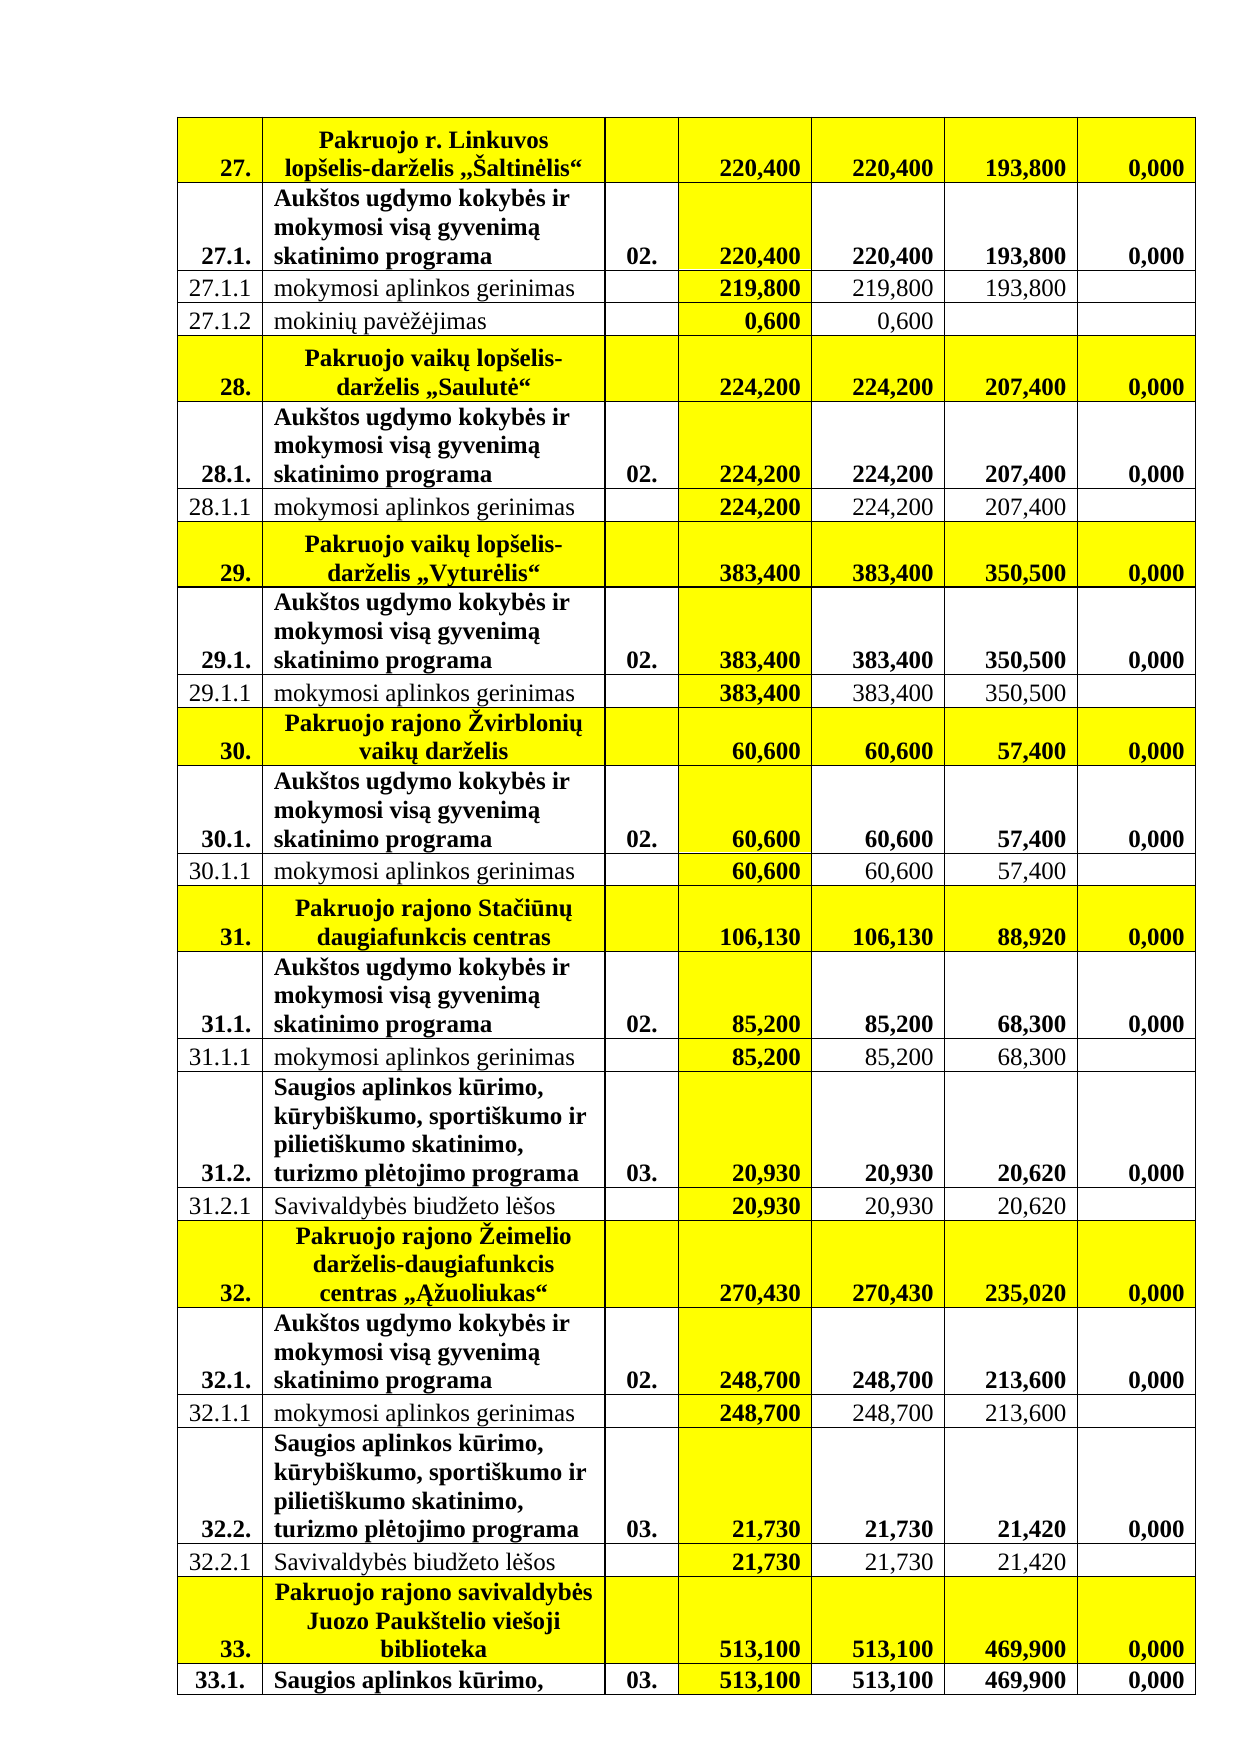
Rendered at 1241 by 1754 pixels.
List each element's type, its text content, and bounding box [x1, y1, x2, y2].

table_cell Aukštos ugdymo kokybės ir mokymosi visą gyvenimą skatinimo programa [263, 183, 604, 269]
table_cell 220,400 [679, 118, 811, 182]
table_cell 68,300 [945, 952, 1077, 1038]
table_cell Aukštos ugdymo kokybės ir mokymosi visą gyvenimą skatinimo programa [263, 952, 604, 1038]
table_cell Aukštos ugdymo kokybės ir mokymosi visą gyvenimą skatinimo programa [263, 1308, 604, 1394]
table_cell 0,000 [1078, 952, 1195, 1038]
table_cell 21,730 [679, 1428, 811, 1543]
table_cell 31.1.1 [178, 1039, 262, 1071]
table_cell mokymosi aplinkos gerinimas [263, 854, 604, 885]
table_cell 0,000 [1078, 522, 1195, 586]
table_cell [606, 336, 678, 401]
table_cell mokymosi aplinkos gerinimas [263, 271, 604, 302]
table_cell 0,000 [1078, 1428, 1195, 1543]
table_cell 213,600 [945, 1395, 1077, 1427]
table_cell mokymosi aplinkos gerinimas [263, 489, 604, 521]
table_cell 350,500 [945, 522, 1077, 586]
table_cell 106,130 [812, 886, 944, 951]
table_cell 03. [606, 1072, 678, 1187]
table_cell 85,200 [812, 1039, 944, 1071]
table_cell 29.1.1 [178, 675, 262, 707]
table_cell [606, 708, 678, 765]
table_cell [606, 118, 678, 182]
table_cell 27.1.1 [178, 271, 262, 302]
table_cell 30.1.1 [178, 854, 262, 885]
table_cell 220,400 [812, 183, 944, 269]
table_cell 02. [606, 1308, 678, 1394]
table_cell [606, 1395, 678, 1427]
table_cell 60,600 [812, 766, 944, 852]
table_cell Savivaldybės biudžeto lėšos [263, 1188, 604, 1220]
table_cell 350,500 [945, 675, 1077, 707]
table_cell 0,000 [1078, 708, 1195, 765]
table_cell 60,600 [812, 854, 944, 885]
table_cell mokymosi aplinkos gerinimas [263, 1039, 604, 1071]
table_cell 27.1. [178, 183, 262, 269]
table_cell 207,400 [945, 489, 1077, 521]
table_cell 33. [178, 1577, 262, 1663]
table_cell 27. [178, 118, 262, 182]
table_cell 193,800 [945, 118, 1077, 182]
table_cell 20,620 [945, 1072, 1077, 1187]
table_cell [606, 271, 678, 302]
table_cell mokinių pavėžėjimas [263, 303, 604, 335]
table_cell [606, 854, 678, 885]
table_cell 32. [178, 1221, 262, 1307]
table_cell [606, 522, 678, 586]
table_cell 0,000 [1078, 1072, 1195, 1187]
table_cell 31. [178, 886, 262, 951]
table_cell [1078, 675, 1195, 707]
table_cell 0,000 [1078, 766, 1195, 852]
table_cell 224,200 [679, 489, 811, 521]
table_cell 32.1. [178, 1308, 262, 1394]
table_cell [606, 1544, 678, 1576]
table_cell 270,430 [679, 1221, 811, 1307]
table_cell 31.1. [178, 952, 262, 1038]
table_cell 57,400 [945, 854, 1077, 885]
table_cell Pakruojo rajono Stačiūnų daugiafunkcis centras [263, 886, 604, 951]
table_cell 220,400 [679, 183, 811, 269]
table_cell 03. [606, 1664, 678, 1694]
table_cell Aukštos ugdymo kokybės ir mokymosi visą gyvenimą skatinimo programa [263, 588, 604, 674]
table_cell 32.1.1 [178, 1395, 262, 1427]
table_cell 193,800 [945, 271, 1077, 302]
table_cell 0,000 [1078, 1308, 1195, 1394]
table_cell [945, 303, 1077, 335]
table_cell Saugios aplinkos kūrimo, [263, 1664, 604, 1694]
table_cell 20,930 [679, 1188, 811, 1220]
table_cell Aukštos ugdymo kokybės ir mokymosi visą gyvenimą skatinimo programa [263, 402, 604, 488]
table_cell 248,700 [679, 1395, 811, 1427]
table_cell Pakruojo vaikų lopšelis-darželis „Vyturėlis“ [263, 522, 604, 586]
table_cell [1078, 271, 1195, 302]
table_cell 03. [606, 1428, 678, 1543]
table_cell 248,700 [812, 1308, 944, 1394]
table_cell 30.1. [178, 766, 262, 852]
table_cell 85,200 [679, 1039, 811, 1071]
table_cell Pakruojo rajono Žeimelio darželis-daugiafunkcis centras „Ąžuoliukas“ [263, 1221, 604, 1307]
table_cell 28.1.1 [178, 489, 262, 521]
table_cell 207,400 [945, 402, 1077, 488]
table_cell 469,900 [945, 1577, 1077, 1663]
table_cell Saugios aplinkos kūrimo, kūrybiškumo, sportiškumo ir pilietiškumo skatinimo, turizmo plėtojimo programa [263, 1428, 604, 1543]
table_cell 193,800 [945, 183, 1077, 269]
table_cell 0,000 [1078, 336, 1195, 401]
table_cell Pakruojo rajono savivaldybės Juozo Paukštelio viešoji biblioteka [263, 1577, 604, 1663]
table_cell 60,600 [812, 708, 944, 765]
table_cell Pakruojo rajono Žvirblonių vaikų darželis [263, 708, 604, 765]
table_cell 02. [606, 183, 678, 269]
table_cell 0,000 [1078, 886, 1195, 951]
table_cell [1078, 854, 1195, 885]
table_cell [1078, 303, 1195, 335]
table_cell 30. [178, 708, 262, 765]
table_cell 106,130 [679, 886, 811, 951]
table_cell [606, 1039, 678, 1071]
table_cell 27.1.2 [178, 303, 262, 335]
table_cell 32.2. [178, 1428, 262, 1543]
table_cell 21,730 [812, 1428, 944, 1543]
table_cell 57,400 [945, 708, 1077, 765]
table_cell Pakruojo vaikų lopšelis-darželis „Saulutė“ [263, 336, 604, 401]
table_cell [1078, 1395, 1195, 1427]
table_cell 0,000 [1078, 402, 1195, 488]
table_cell 0,000 [1078, 588, 1195, 674]
table_cell 28. [178, 336, 262, 401]
table_cell 383,400 [812, 588, 944, 674]
table_cell 02. [606, 766, 678, 852]
table_cell 31.2.1 [178, 1188, 262, 1220]
table_cell 513,100 [812, 1577, 944, 1663]
table_cell 224,200 [679, 336, 811, 401]
table_cell 224,200 [812, 402, 944, 488]
table_cell [606, 303, 678, 335]
table_cell 513,100 [679, 1577, 811, 1663]
table_cell 29. [178, 522, 262, 586]
table_cell 31.2. [178, 1072, 262, 1187]
table_cell [606, 1188, 678, 1220]
table_cell 383,400 [812, 522, 944, 586]
table_cell 248,700 [812, 1395, 944, 1427]
table_cell 235,020 [945, 1221, 1077, 1307]
table_cell 0,000 [1078, 183, 1195, 269]
table_cell 270,430 [812, 1221, 944, 1307]
table_cell 21,420 [945, 1544, 1077, 1576]
table_cell 28.1. [178, 402, 262, 488]
table_cell 32.2.1 [178, 1544, 262, 1576]
table_cell 02. [606, 402, 678, 488]
table_cell 513,100 [812, 1664, 944, 1694]
table_cell 513,100 [679, 1664, 811, 1694]
table_cell [606, 1221, 678, 1307]
table_cell 88,920 [945, 886, 1077, 951]
table_cell 207,400 [945, 336, 1077, 401]
table_cell 20,930 [812, 1188, 944, 1220]
table_cell 60,600 [679, 708, 811, 765]
table_cell [606, 675, 678, 707]
table_cell Aukštos ugdymo kokybės ir mokymosi visą gyvenimą skatinimo programa [263, 766, 604, 852]
table_cell 220,400 [812, 118, 944, 182]
table_cell 383,400 [679, 675, 811, 707]
table_cell 21,730 [679, 1544, 811, 1576]
table_cell 224,200 [679, 402, 811, 488]
table_cell 0,000 [1078, 1221, 1195, 1307]
table_cell [1078, 1039, 1195, 1071]
table_cell [1078, 489, 1195, 521]
table_cell 02. [606, 588, 678, 674]
table_cell 213,600 [945, 1308, 1077, 1394]
table_cell 68,300 [945, 1039, 1077, 1071]
table_cell 29.1. [178, 588, 262, 674]
table_cell 383,400 [679, 522, 811, 586]
table_cell 350,500 [945, 588, 1077, 674]
table_cell 33.1. [178, 1664, 262, 1694]
table_cell 0,000 [1078, 118, 1195, 182]
table_cell [1078, 1544, 1195, 1576]
table_cell 0,000 [1078, 1664, 1195, 1694]
table_cell 0,600 [679, 303, 811, 335]
table_cell 224,200 [812, 336, 944, 401]
table_cell mokymosi aplinkos gerinimas [263, 1395, 604, 1427]
table_cell Pakruojo r. Linkuvos lopšelis-darželis ,,Šaltinėlis“ [263, 118, 604, 182]
table_cell Saugios aplinkos kūrimo, kūrybiškumo, sportiškumo ir pilietiškumo skatinimo, turizmo plėtojimo programa [263, 1072, 604, 1187]
table_cell 60,600 [679, 854, 811, 885]
table_cell 02. [606, 952, 678, 1038]
table_cell mokymosi aplinkos gerinimas [263, 675, 604, 707]
table_cell 20,620 [945, 1188, 1077, 1220]
table_cell 224,200 [812, 489, 944, 521]
table_cell [1078, 1188, 1195, 1220]
table_cell 60,600 [679, 766, 811, 852]
table_cell 20,930 [812, 1072, 944, 1187]
table_cell 248,700 [679, 1308, 811, 1394]
table_cell [606, 489, 678, 521]
table_cell 57,400 [945, 766, 1077, 852]
table_cell 219,800 [679, 271, 811, 302]
table_cell 219,800 [812, 271, 944, 302]
table_cell 383,400 [679, 588, 811, 674]
table_cell 21,730 [812, 1544, 944, 1576]
table_cell 20,930 [679, 1072, 811, 1187]
table_cell 21,420 [945, 1428, 1077, 1543]
table_cell [606, 1577, 678, 1663]
table_cell 469,900 [945, 1664, 1077, 1694]
table_cell 0,000 [1078, 1577, 1195, 1663]
table_cell 85,200 [812, 952, 944, 1038]
table_cell [606, 886, 678, 951]
table_cell 0,600 [812, 303, 944, 335]
table_cell 383,400 [812, 675, 944, 707]
table_cell 85,200 [679, 952, 811, 1038]
table_cell Savivaldybės biudžeto lėšos [263, 1544, 604, 1576]
